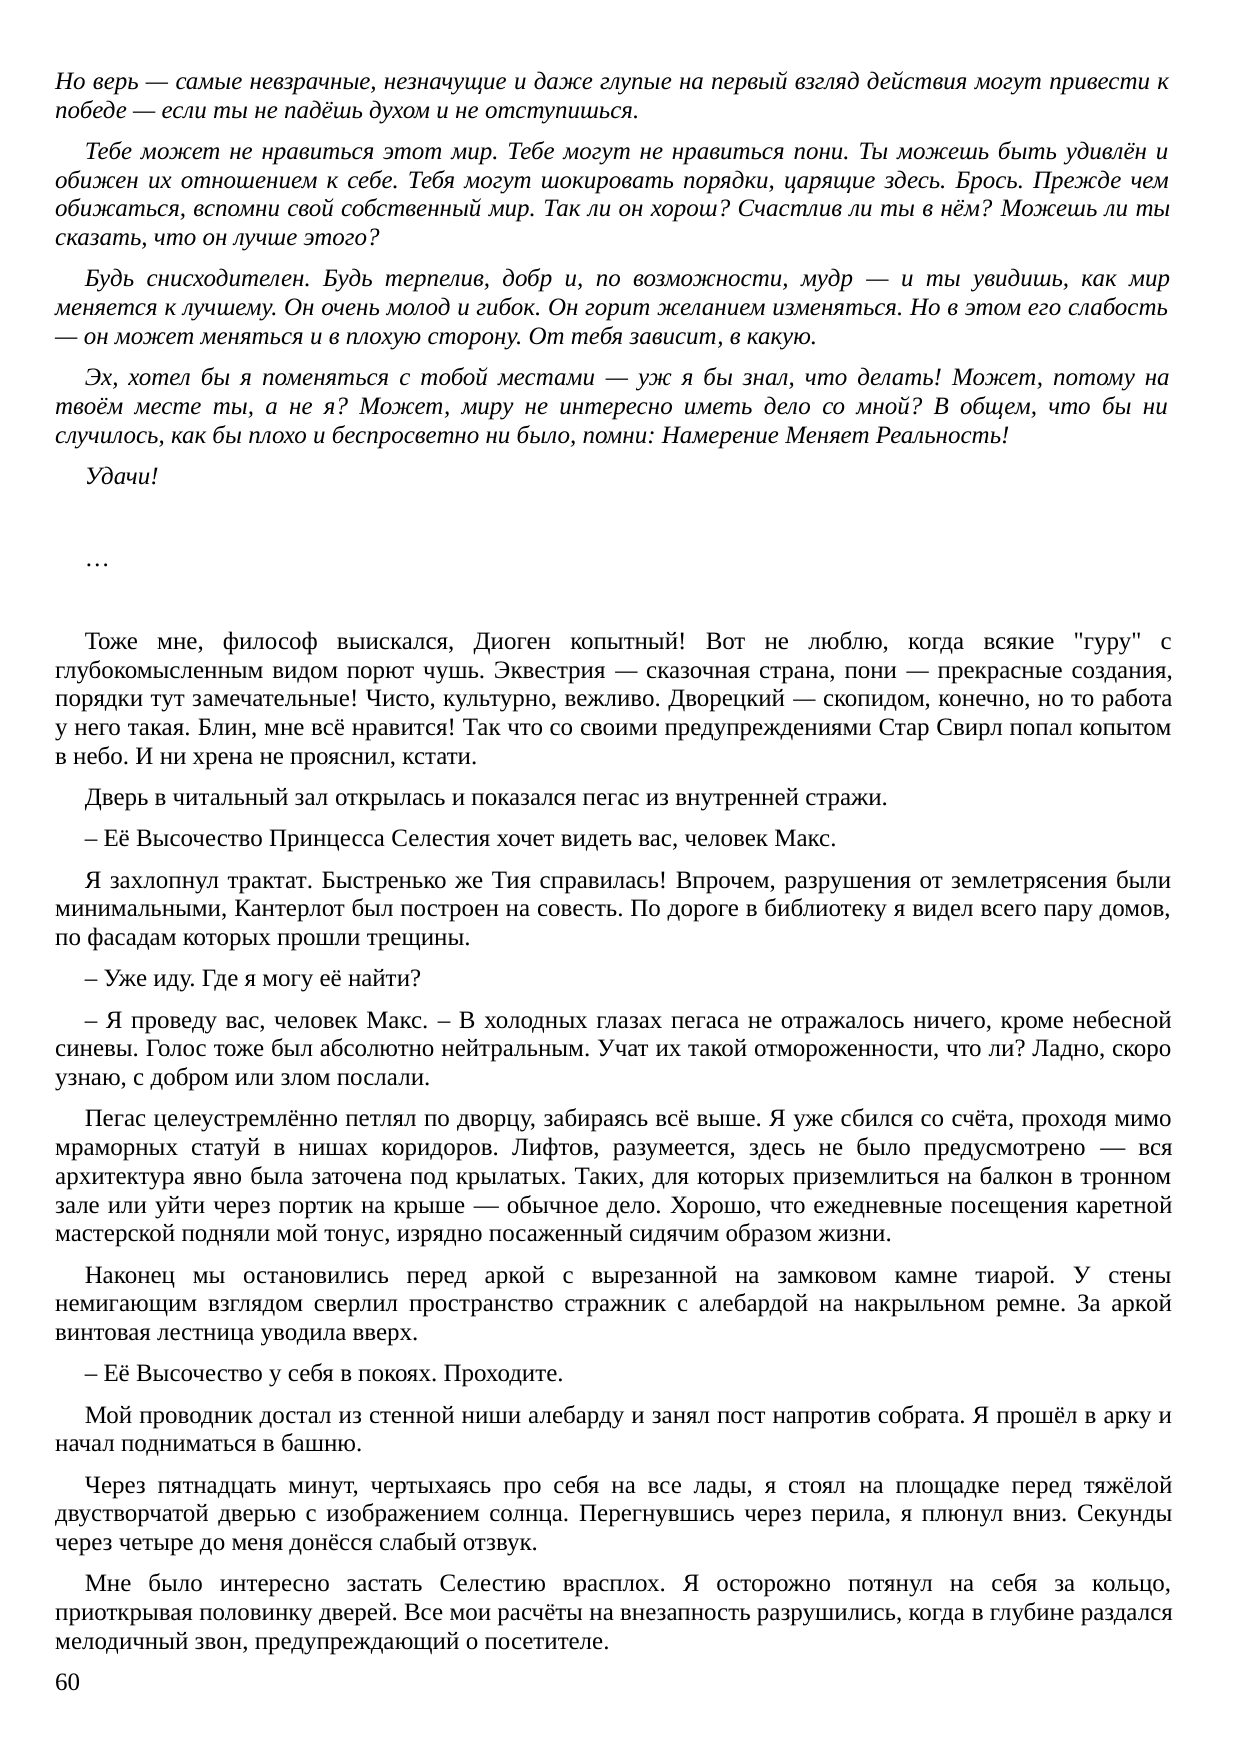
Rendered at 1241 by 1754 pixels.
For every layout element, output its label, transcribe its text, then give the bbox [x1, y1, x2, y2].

text Но верь — самые невзрачные, незначущие и даже глупые на первый взгляд действия могут привести к победе — если ты не падёшь духом и не отступишься. [55, 66, 1173, 123]
text – Её Высочество у себя в покоях. Проходите. [55, 1358, 1173, 1387]
text Эх, хотел бы я поменяться с тобой местами — уж я бы знал, что делать! Может, потому на твоём месте ты, а не я? Может, миру не интересно иметь дело со мной? В общем, что бы ни случилось, как бы плохо и беспросветно ни было, помни: Намерение Меняет Реальность! [55, 362, 1173, 448]
text Я захлопнул трактат. Быстренько же Тия справилась! Впрочем, разрушения от землетрясения были минимальными, Кантерлот был построен на совесть. По дороге в библиотеку я видел всего пару домов, по фасадам которых прошли трещины. [55, 865, 1173, 951]
text … [55, 543, 1173, 572]
text Тоже мне, философ выискался, Диоген копытный! Вот не люблю, когда всякие "гуру" с глубокомысленным видом порют чушь. Эквестрия — сказочная страна, пони — прекрасные создания, порядки тут замечательные! Чисто, культурно, вежливо. Дворецкий — скопидом, конечно, но то работа у него такая. Блин, мне всё нравится! Так что со своими предупреждениями Стар Свирл попал копытом в небо. И ни хрена не прояснил, кстати. [55, 626, 1173, 770]
text Будь снисходителен. Будь терпелив, добр и, по возможности, мудр — и ты увидишь, как мир меняется к лучшему. Он очень молод и гибок. Он горит желанием изменяться. Но в этом его слабость — он может меняться и в плохую сторону. От тебя зависит, в какую. [55, 263, 1173, 350]
text Мне было интересно застать Селестию врасплох. Я осторожно потянул на себя за кольцо, приоткрывая половинку дверей. Все мои расчёты на внезапность разрушились, когда в глубине раздался мелодичный звон, предупреждающий о посетителе. [55, 1568, 1173, 1655]
text Мой проводник достал из стенной ниши алебарду и занял пост напротив собрата. Я прошёл в арку и начал подниматься в башню. [55, 1400, 1173, 1457]
text – Её Высочество Принцесса Селестия хочет видеть вас, человек Макс. [55, 823, 1173, 852]
text Наконец мы остановились перед аркой с вырезанной на замковом камне тиарой. У стены немигающим взглядом сверлил пространство стражник с алебардой на накрыльном ремне. За аркой винтовая лестница уводила вверх. [55, 1260, 1173, 1346]
text Через пятнадцать минут, чертыхаясь про себя на все лады, я стоял на площадке перед тяжёлой двустворчатой дверью с изображением солнца. Перегнувшись через перила, я плюнул вниз. Секунды через четыре до меня донёсся слабый отзвук. [55, 1470, 1173, 1556]
text Тебе может не нравиться этот мир. Тебе могут не нравиться пони. Ты можешь быть удивлён и обижен их отношением к себе. Тебя могут шокировать порядки, царящие здесь. Брось. Прежде чем обижаться, вспомни свой собственный мир. Так ли он хорош? Счастлив ли ты в нём? Можешь ли ты сказать, что он лучше этого? [55, 136, 1173, 251]
text Пегас целеустремлённо петлял по дворцу, забираясь всё выше. Я уже сбился со счёта, проходя мимо мраморных статуй в нишах коридоров. Лифтов, разумеется, здесь не было предусмотрено — вся архитектура явно была заточена под крылатых. Таких, для которых приземлиться на балкон в тронном зале или уйти через портик на крыше — обычное дело. Хорошо, что ежедневные посещения каретной мастерской подняли мой тонус, изрядно посаженный сидячим образом жизни. [55, 1103, 1173, 1247]
text – Уже иду. Где я могу её найти? [55, 963, 1173, 992]
text Дверь в читальный зал открылась и показался пегас из внутренней стражи. [55, 782, 1173, 811]
text – Я проведу вас, человек Макс. – В холодных глазах пегаса не отражалось ничего, кроме небесной синевы. Голос тоже был абсолютно нейтральным. Учат их такой отмороженности, что ли? Ладно, скоро узнаю, с добром или злом послали. [55, 1005, 1173, 1091]
text Удачи! [55, 461, 1173, 490]
